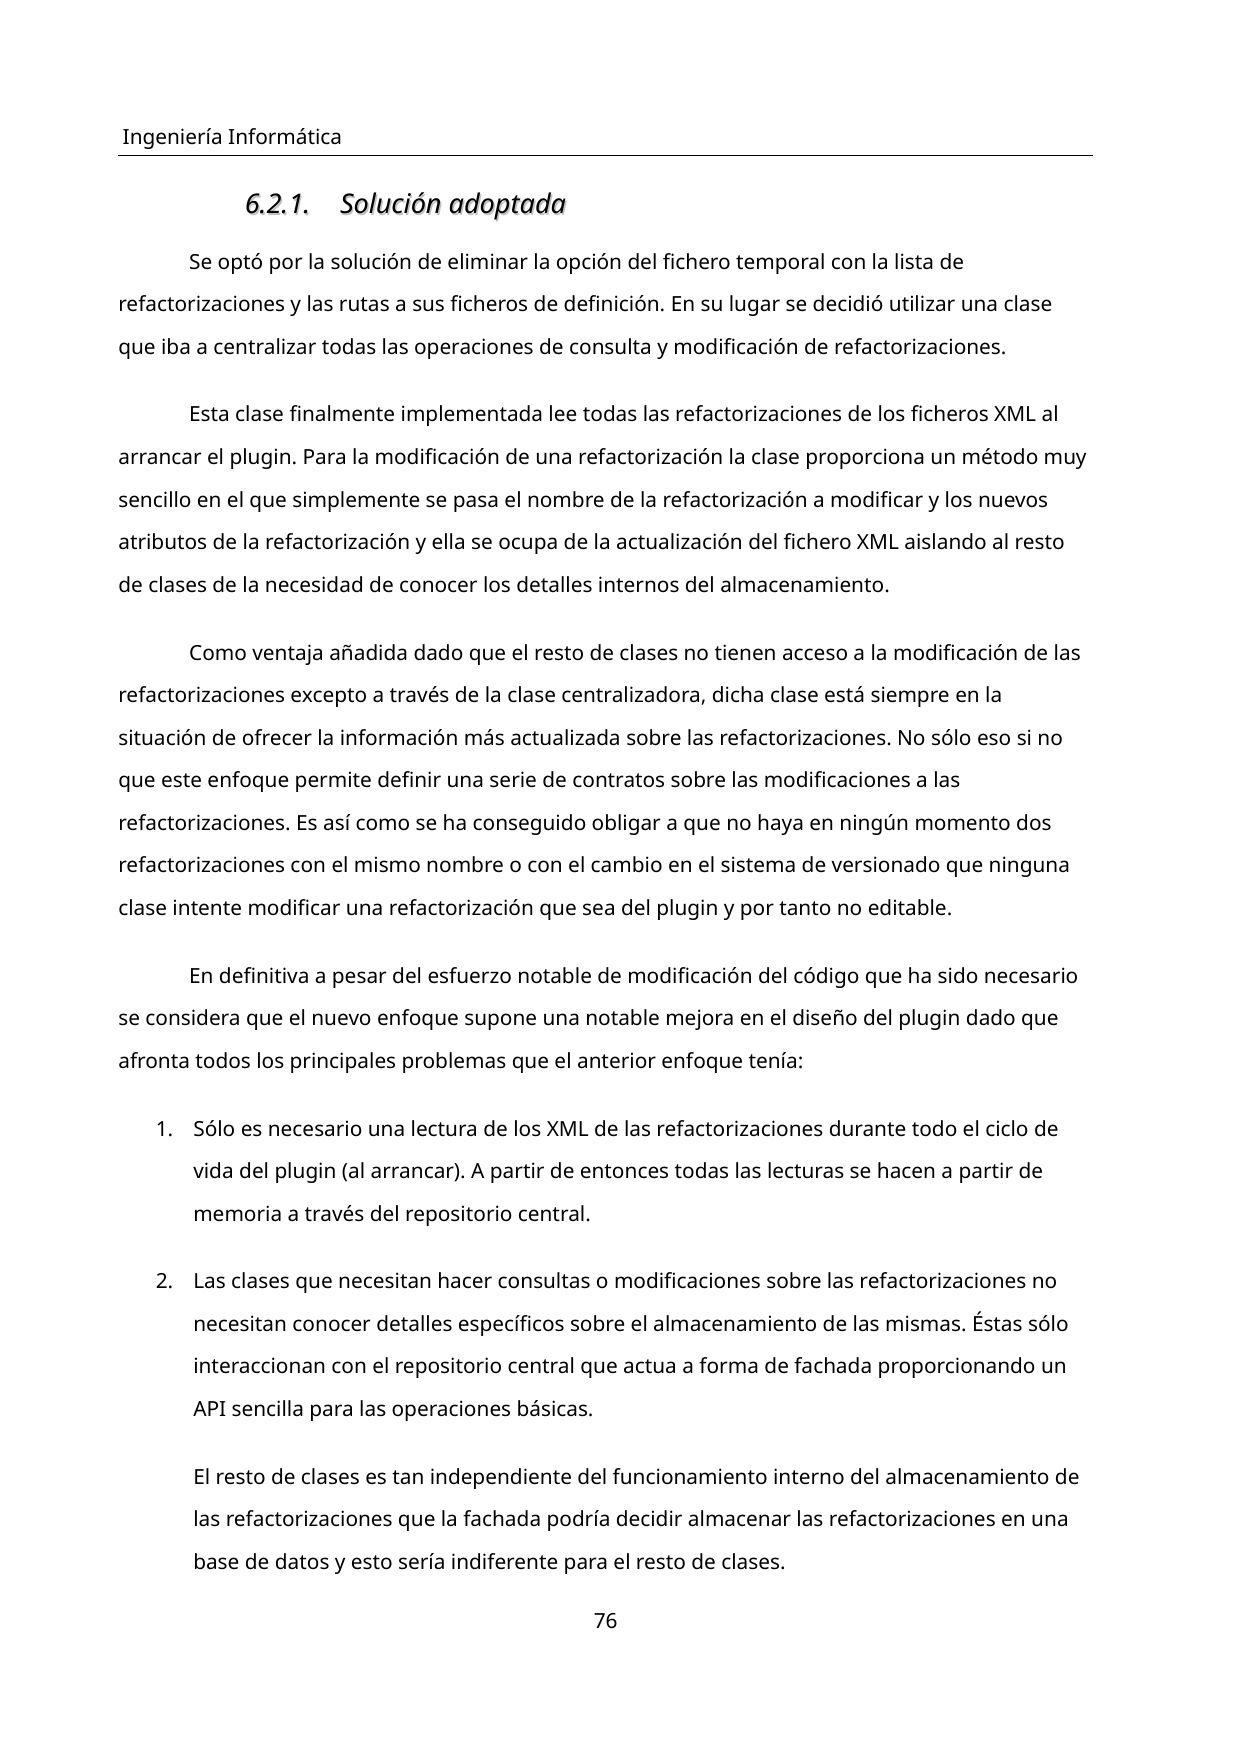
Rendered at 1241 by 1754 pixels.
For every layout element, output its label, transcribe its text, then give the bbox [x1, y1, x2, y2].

subtitle Solución adoptada [310, 185, 1093, 222]
list Sólo es necesario una lectura de los XML de las refactorizaciones durante todo el ciclo de vida del plugin (al arrancar). A partir de entonces todas las lecturas se hacen a partir de memoria a través del repositorio central. [156, 1114, 1093, 1227]
text Esta clase finalmente implementada lee todas las refactorizaciones de los ficheros XML al arrancar el plugin. Para la modificación de una refactorización la clase proporciona un método muy sencillo en el que simplemente se pasa el nombre de la refactorización a modificar y los nuevos atributos de la refactorización y ella se ocupa de la actualización del fichero XML aislando al resto de clases de la necesidad de conocer los detalles internos del almacenamiento. [118, 399, 1093, 598]
text Se optó por la solución de eliminar la opción del fichero temporal con la lista de refactorizaciones y las rutas a sus ficheros de definición. En su lugar se decidió utilizar una clase que iba a centralizar todas las operaciones de consulta y modificación de refactorizaciones. [118, 247, 1093, 360]
list Las clases que necesitan hacer consultas o modificaciones sobre las refactorizaciones no necesitan conocer detalles específicos sobre el almacenamiento de las mismas. Éstas sólo interaccionan con el repositorio central que actua a forma de fachada proporcionando un API sencilla para las operaciones básicas. [156, 1266, 1093, 1423]
text Como ventaja añadida dado que el resto de clases no tienen acceso a la modificación de las refactorizaciones excepto a través de la clase centralizadora, dicha clase está siempre en la situación de ofrecer la información más actualizada sobre las refactorizaciones. No sólo eso si no que este enfoque permite definir una serie de contratos sobre las modificaciones a las refactorizaciones. Es así como se ha conseguido obligar a que no haya en ningún momento dos refactorizaciones con el mismo nombre o con el cambio en el sistema de versionado que ninguna clase intente modificar una refactorización que sea del plugin y por tanto no editable. [118, 638, 1093, 922]
list El resto de clases es tan independiente del funcionamiento interno del almacenamiento de las refactorizaciones que la fachada podría decidir almacenar las refactorizaciones en una base de datos y esto sería indiferente para el resto de clases. [156, 1462, 1093, 1576]
text En definitiva a pesar del esfuerzo notable de modificación del código que ha sido necesario se considera que el nuevo enfoque supone una notable mejora en el diseño del plugin dado que afronta todos los principales problemas que el anterior enfoque tenía: [118, 961, 1093, 1074]
